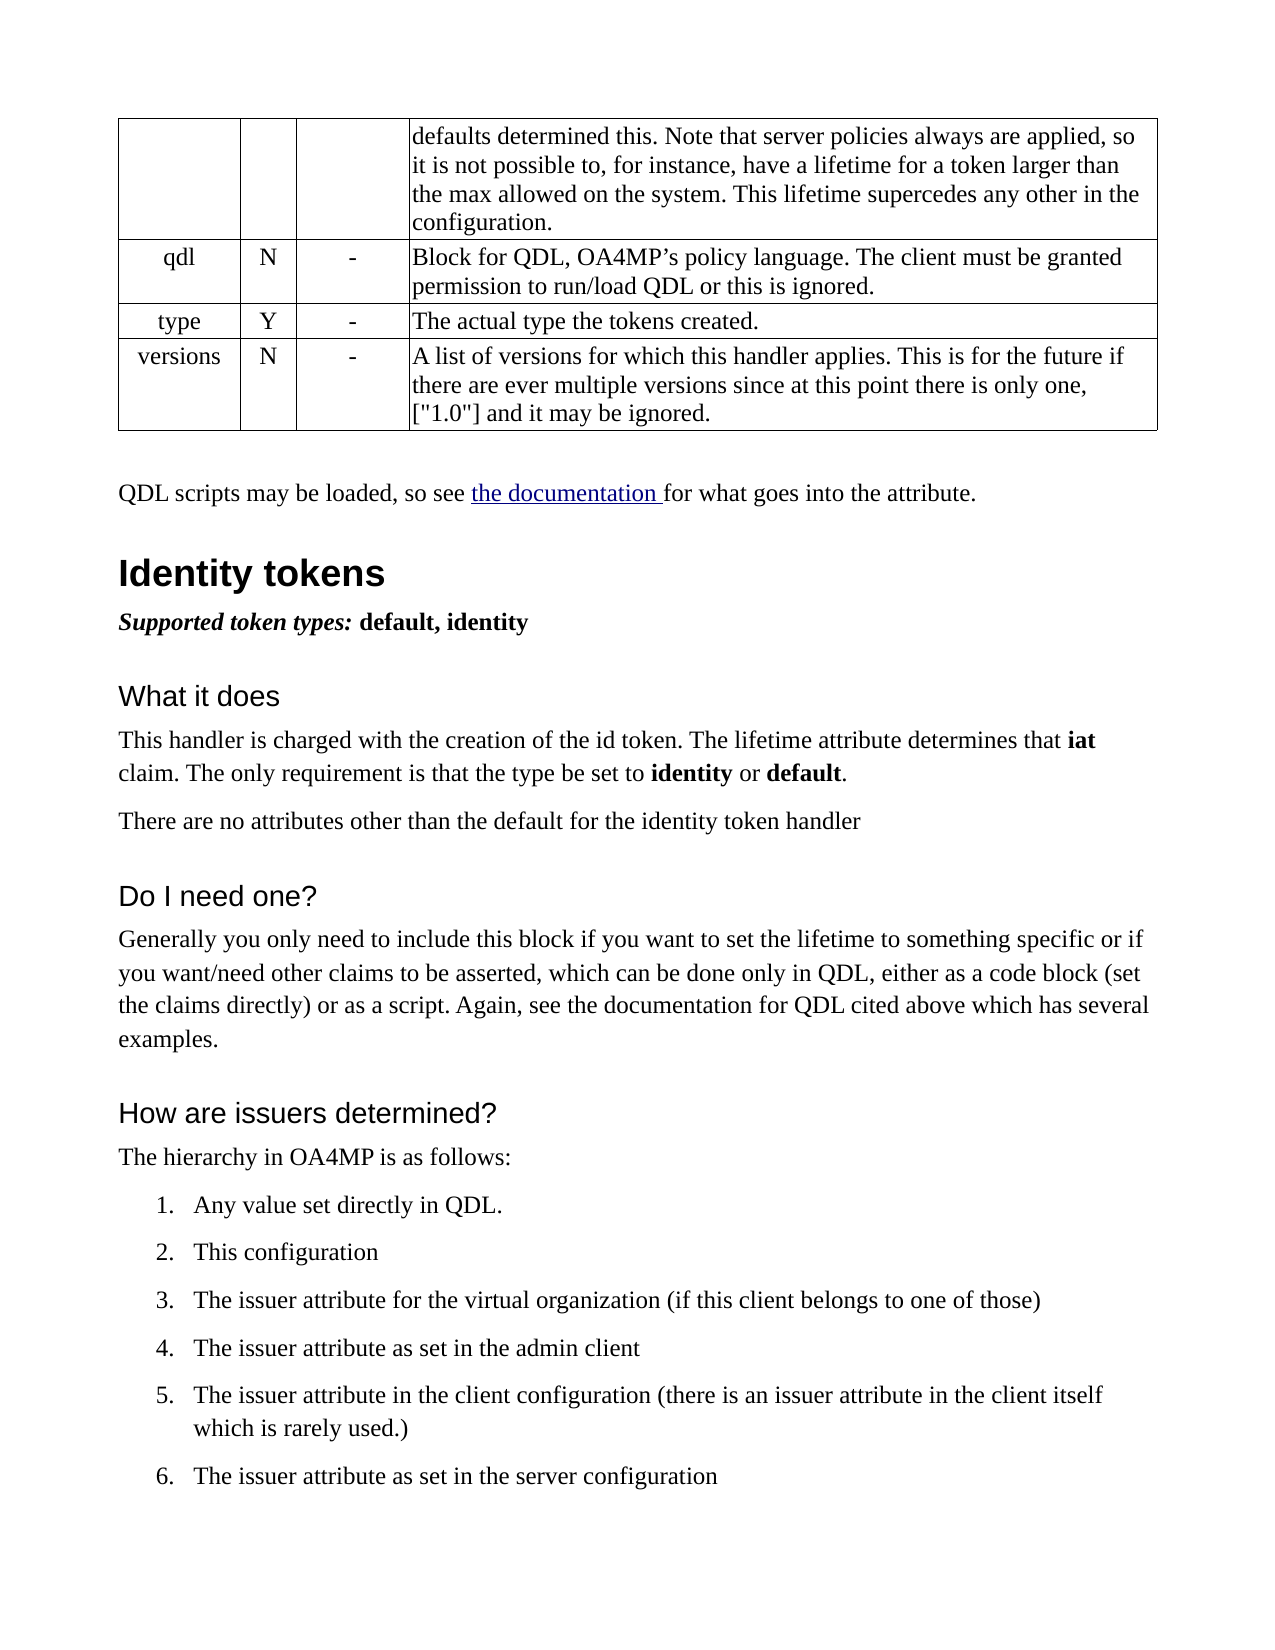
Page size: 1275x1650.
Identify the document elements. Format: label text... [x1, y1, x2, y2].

text Supported token types: default, identity [118, 607, 1157, 635]
table_cell [241, 119, 296, 239]
list The issuer attribute for the virtual organization (if this client belongs to one of those) [156, 1285, 1157, 1314]
table_cell type [119, 304, 240, 338]
text This handler is charged with the creation of the id token. The lifetime attribute determines that iat claim. The only requirement is that the type be set to identity or default. [118, 725, 1157, 787]
table_cell versions [119, 339, 240, 430]
table_cell defaults determined this. Note that server policies always are applied, so it is not possible to, for instance, have a lifetime for a token larger than the max allowed on the system. This lifetime supercedes any other in the configuration. [410, 119, 1157, 239]
list This configuration [156, 1237, 1157, 1266]
table_cell - [297, 304, 409, 338]
table_cell A list of versions for which this handler applies. This is for the future if there are ever multiple versions since at this point there is only one, ["1.0"] and it may be ignored. [410, 339, 1157, 430]
table_cell Y [241, 304, 296, 338]
subtitle Identity tokens [118, 551, 1157, 594]
table_cell [119, 119, 240, 239]
table_cell - [297, 339, 409, 430]
subtitle How are issuers determined? [118, 1096, 1157, 1130]
text The hierarchy in OA4MP is as follows: [118, 1142, 1157, 1171]
table_cell qdl [119, 240, 240, 303]
list The issuer attribute as set in the admin client [156, 1333, 1157, 1361]
text Generally you only need to include this block if you want to set the lifetime to something specific or if you want/need other claims to be asserted, which can be done only in QDL, either as a code block (set the claims directly) or as a script. Again, see the documentation for QDL cited above which has several examples. [118, 924, 1157, 1052]
subtitle What it does [118, 679, 1157, 713]
subtitle Do I need one? [118, 878, 1157, 912]
list The issuer attribute in the client configuration (there is an issuer attribute in the client itself which is rarely used.) [156, 1380, 1157, 1442]
list Any value set directly in QDL. [156, 1190, 1157, 1219]
table_cell Block for QDL, OA4MP’s policy language. The client must be granted permission to run/load QDL or this is ignored. [410, 240, 1157, 303]
table_cell N [241, 240, 296, 303]
table_cell The actual type the tokens created. [410, 304, 1157, 338]
list The issuer attribute as set in the server configuration [156, 1461, 1157, 1490]
table_cell N [241, 339, 296, 430]
text QDL scripts may be loaded, so see the documentation for what goes into the attribute. [118, 478, 1157, 507]
table_cell - [297, 240, 409, 303]
text There are no attributes other than the default for the identity token handler [118, 806, 1157, 835]
table_cell - [297, 119, 409, 239]
